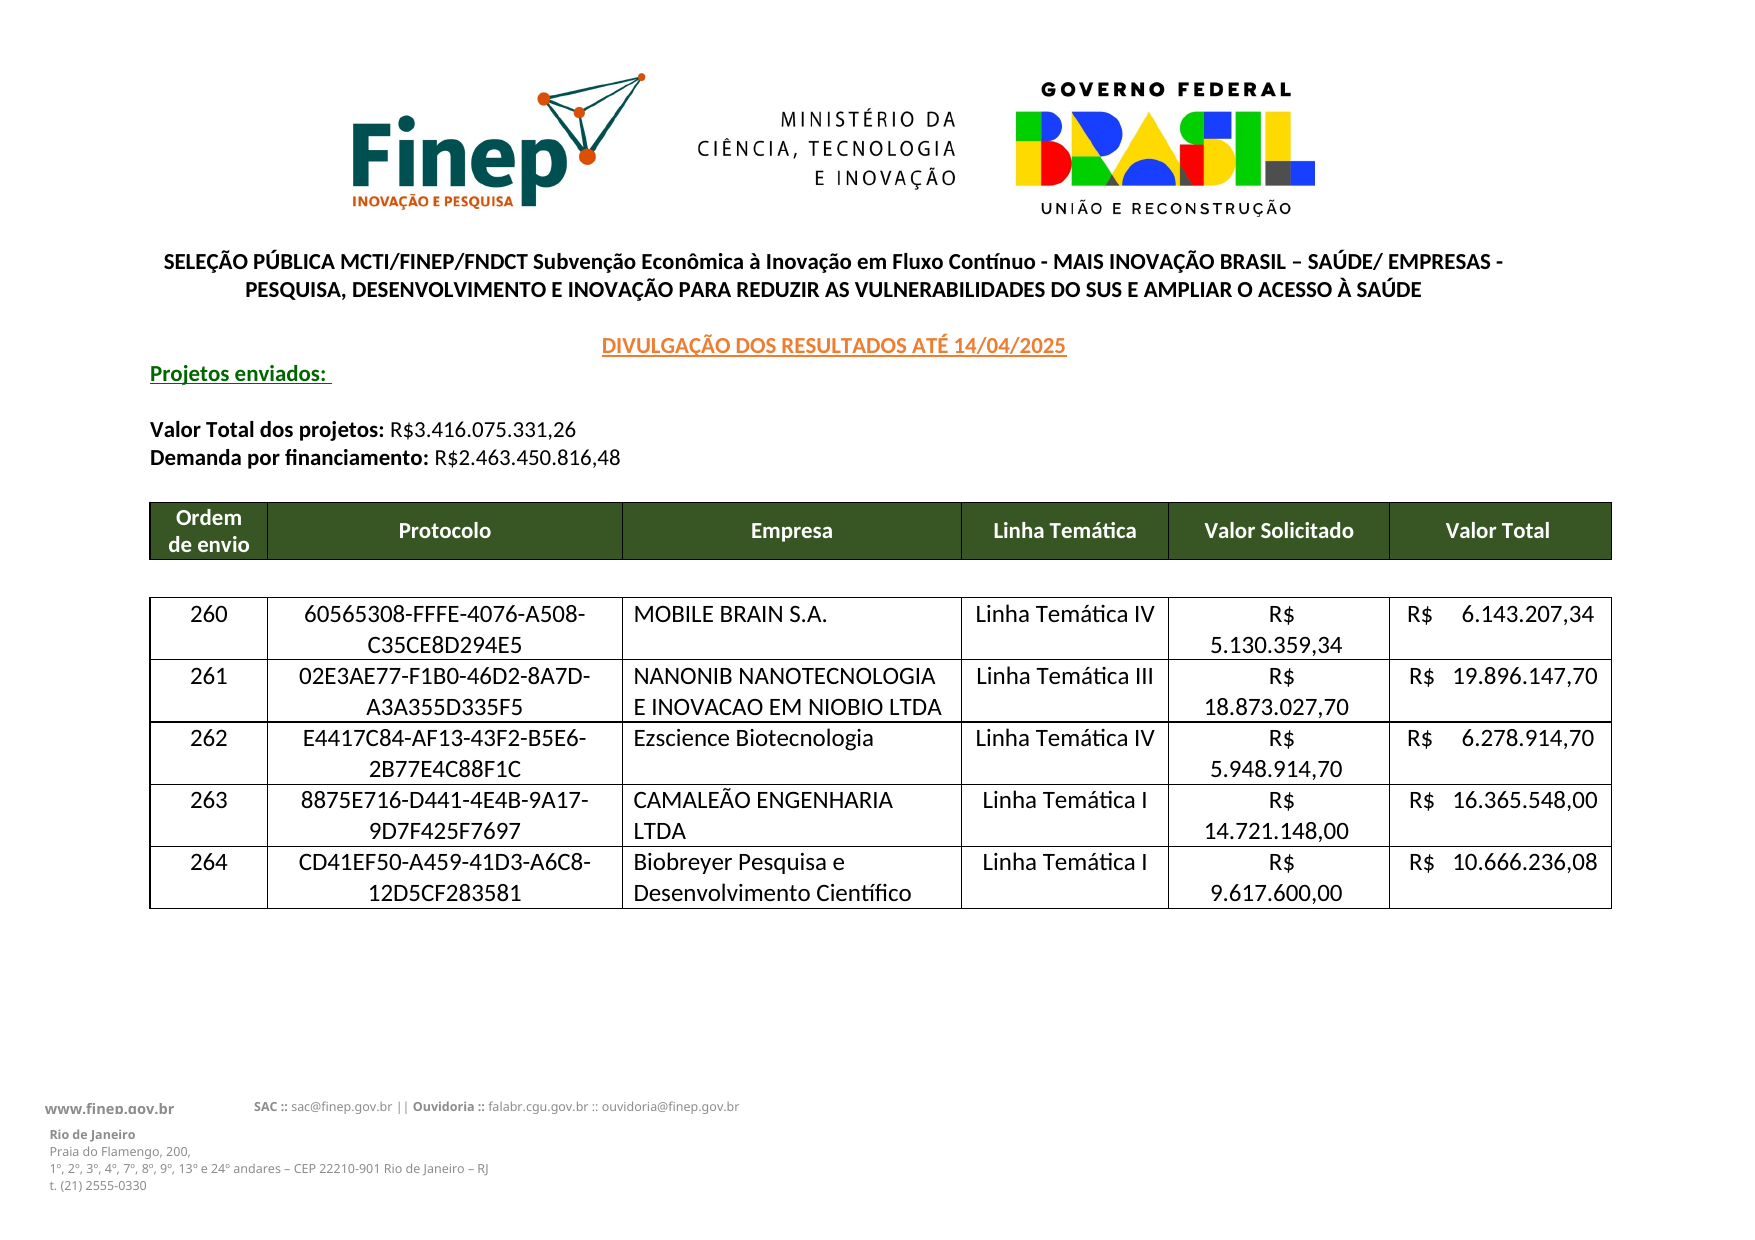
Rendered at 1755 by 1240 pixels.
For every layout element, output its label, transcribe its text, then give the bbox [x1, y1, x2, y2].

table_cell Biobreyer Pesquisa e Desenvolvimento Científico [623, 847, 961, 908]
table_cell R$ 10.666.236,08 [1390, 847, 1611, 908]
table_cell Linha Temática IV [962, 598, 1168, 659]
table_cell R$ 14.721.148,00 [1169, 785, 1389, 846]
table_cell 264 [151, 847, 267, 908]
table_cell 261 [151, 660, 267, 721]
table_cell Linha Temática I [962, 847, 1168, 908]
table_cell R$ 19.896.147,70 [1390, 660, 1611, 721]
table_cell E4417C84-AF13-43F2-B5E6-2B77E4C88F1C [268, 723, 622, 783]
table_cell CD41EF50-A459-41D3-A6C8-12D5CF283581 [268, 847, 622, 908]
table_cell 263 [151, 785, 267, 846]
table_cell R$ 16.365.548,00 [1390, 785, 1611, 846]
table_cell R$ 6.143.207,34 [1390, 598, 1611, 659]
table_cell 260 [151, 598, 267, 659]
table_cell R$ 5.130.359,34 [1169, 598, 1389, 659]
table_cell Ezscience Biotecnologia [623, 723, 961, 783]
table_cell 8875E716-D441-4E4B-9A17-9D7F425F7697 [268, 785, 622, 846]
table_cell R$ 6.278.914,70 [1390, 723, 1611, 783]
table_cell Linha Temática I [962, 785, 1168, 846]
table_cell 262 [151, 723, 267, 783]
table_cell 60565308-FFFE-4076-A508-C35CE8D294E5 [268, 598, 622, 659]
table_cell Linha Temática IV [962, 723, 1168, 783]
table_cell Linha Temática III [962, 660, 1168, 721]
table_cell R$ 18.873.027,70 [1169, 660, 1389, 721]
table_cell R$ 9.617.600,00 [1169, 847, 1389, 908]
table_cell CAMALEÃO ENGENHARIA LTDA [623, 785, 961, 846]
table_cell 02E3AE77-F1B0-46D2-8A7D-A3A355D335F5 [268, 660, 622, 721]
table_cell NANONIB NANOTECNOLOGIA E INOVACAO EM NIOBIO LTDA [623, 660, 961, 721]
table_cell MOBILE BRAIN S.A. [623, 598, 961, 659]
table_cell R$ 5.948.914,70 [1169, 723, 1389, 783]
